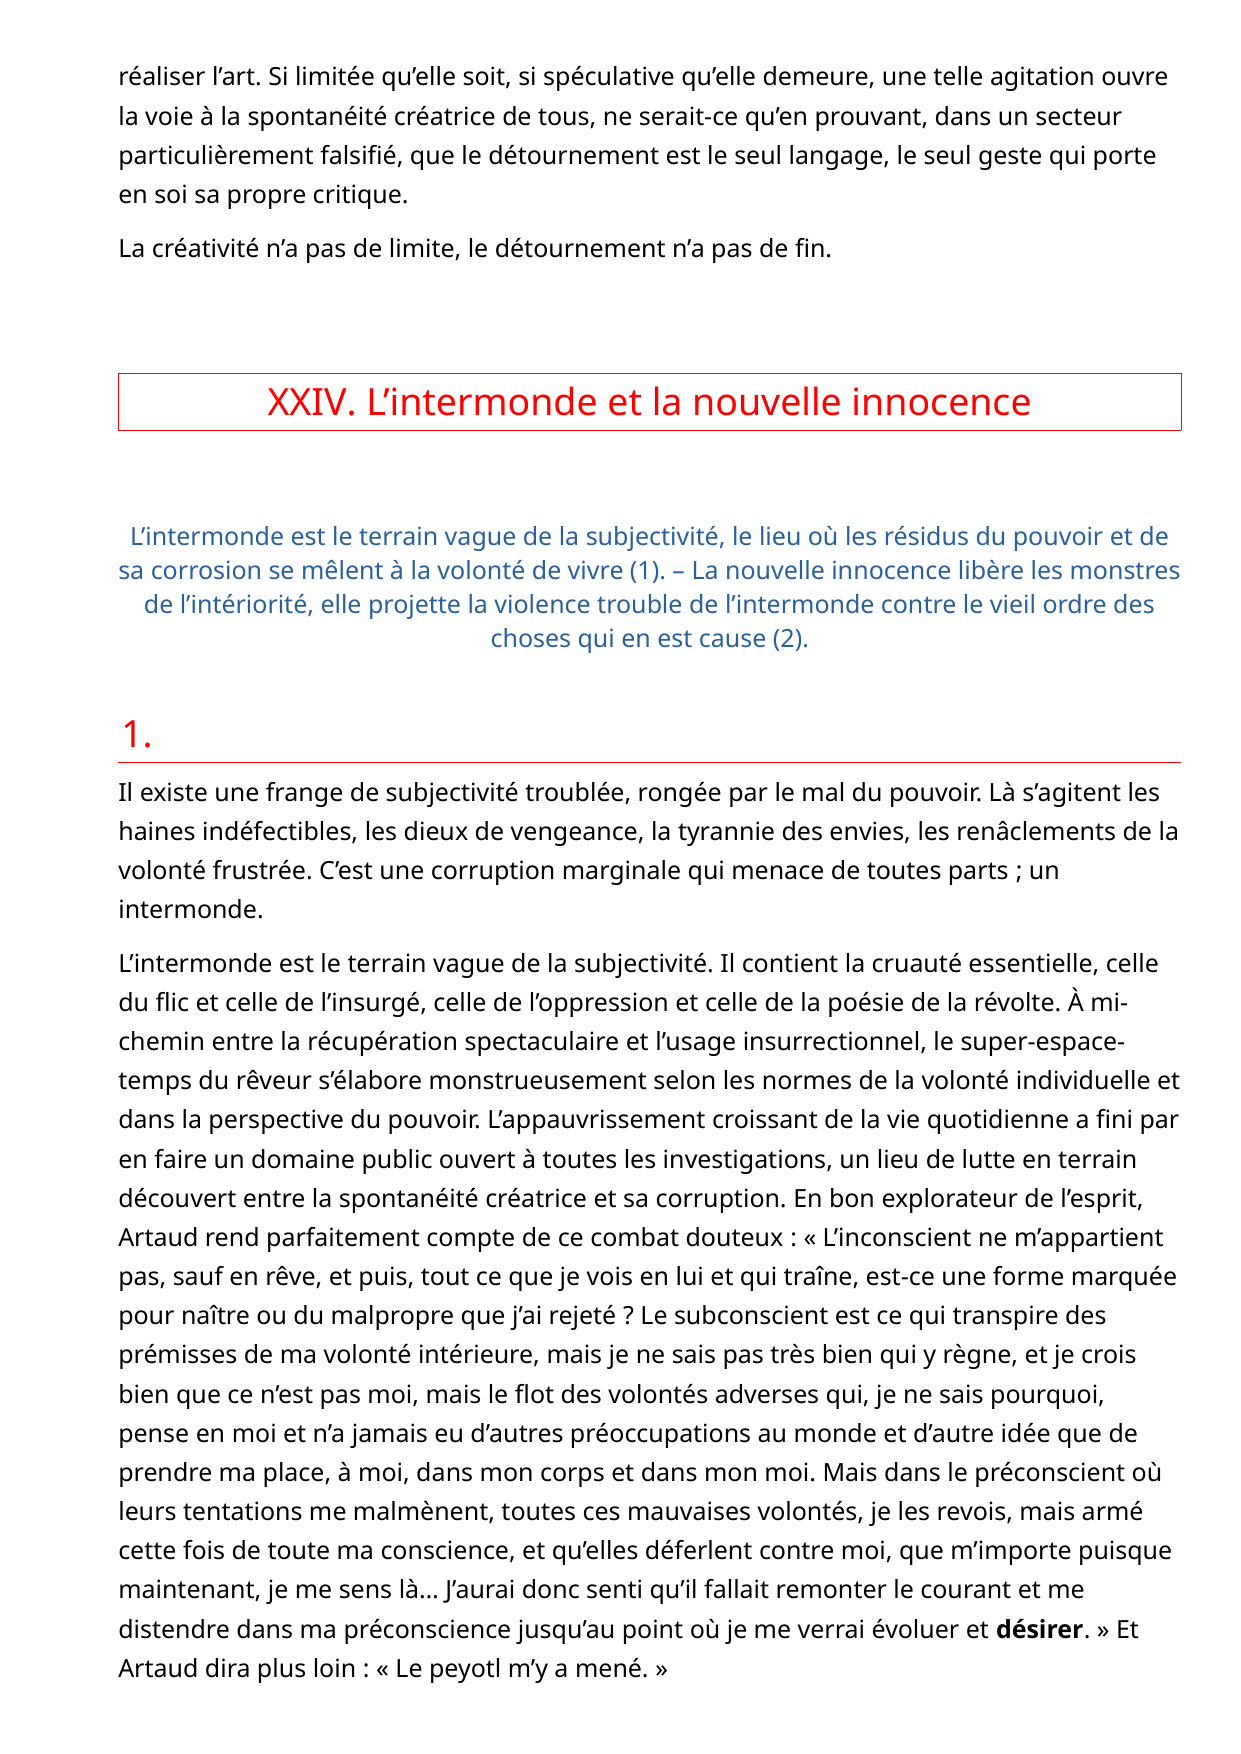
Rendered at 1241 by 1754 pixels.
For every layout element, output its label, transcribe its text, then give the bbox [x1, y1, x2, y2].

text L’intermonde est le terrain vague de la subjectivité. Il contient la cruauté essentielle, celle du flic et celle de l’insurgé, celle de l’oppression et celle de la poésie de la révolte. À mi-chemin entre la récupération spectaculaire et l’usage insurrectionnel, le super-espace-temps du rêveur s’élabore monstrueusement selon les normes de la volonté individuelle et dans la perspective du pouvoir. L’appauvrissement croissant de la vie quotidienne a fini par en faire un domaine public ouvert à toutes les investigations, un lieu de lutte en terrain découvert entre la spontanéité créatrice et sa corruption. En bon explorateur de l’esprit, Artaud rend parfaitement compte de ce combat douteux : « L’inconscient ne m’appartient pas, sauf en rêve, et puis, tout ce que je vois en lui et qui traîne, est-ce une forme marquée pour naître ou du malpropre que j’ai rejeté ? Le subconscient est ce qui transpire des prémisses de ma volonté intérieure, mais je ne sais pas très bien qui y règne, et je crois bien que ce n’est pas moi, mais le flot des volontés adverses qui, je ne sais pourquoi, pense en moi et n’a jamais eu d’autres préoccupations au monde et d’autre idée que de prendre ma place, à moi, dans mon corps et dans mon moi. Mais dans le préconscient où leurs tentations me malmènent, toutes ces mauvaises volontés, je les revois, mais armé cette fois de toute ma conscience, et qu’elles déferlent contre moi, que m’importe puisque maintenant, je me sens là… J’aurai donc senti qu’il fallait remonter le courant et me distendre dans ma préconscience jusqu’au point où je me verrai évoluer et désirer. » Et Artaud dira plus loin : « Le peyotl m’y a mené. » [118, 946, 1181, 1684]
subtitle XXIV. L’intermonde et la nouvelle innocence [119, 374, 1181, 430]
text L’intermonde est le terrain vague de la subjectivité, le lieu où les résidus du pouvoir et de sa corrosion se mêlent à la volonté de vivre (1). – La nouvelle innocence libère les monstres de l’intériorité, elle projette la violence trouble de l’intermonde contre le vieil ordre des choses qui en est cause (2). [118, 518, 1181, 654]
text réaliser l’art. Si limitée qu’elle soit, si spéculative qu’elle demeure, une telle agitation ouvre la voie à la spontanéité créatrice de tous, ne serait-ce qu’en prouvant, dans un secteur particulièrement falsifié, que le détournement est le seul langage, le seul geste qui porte en soi sa propre critique. [118, 59, 1181, 211]
subtitle 1. [118, 705, 1181, 762]
text La créativité n’a pas de limite, le détournement n’a pas de fin. [118, 230, 1181, 264]
text Il existe une frange de subjectivité troublée, rongée par le mal du pouvoir. Là s’agitent les haines indéfectibles, les dieux de vengeance, la tyrannie des envies, les renâclements de la volonté frustrée. C’est une corruption marginale qui menace de toutes parts ; un intermonde. [118, 774, 1181, 926]
